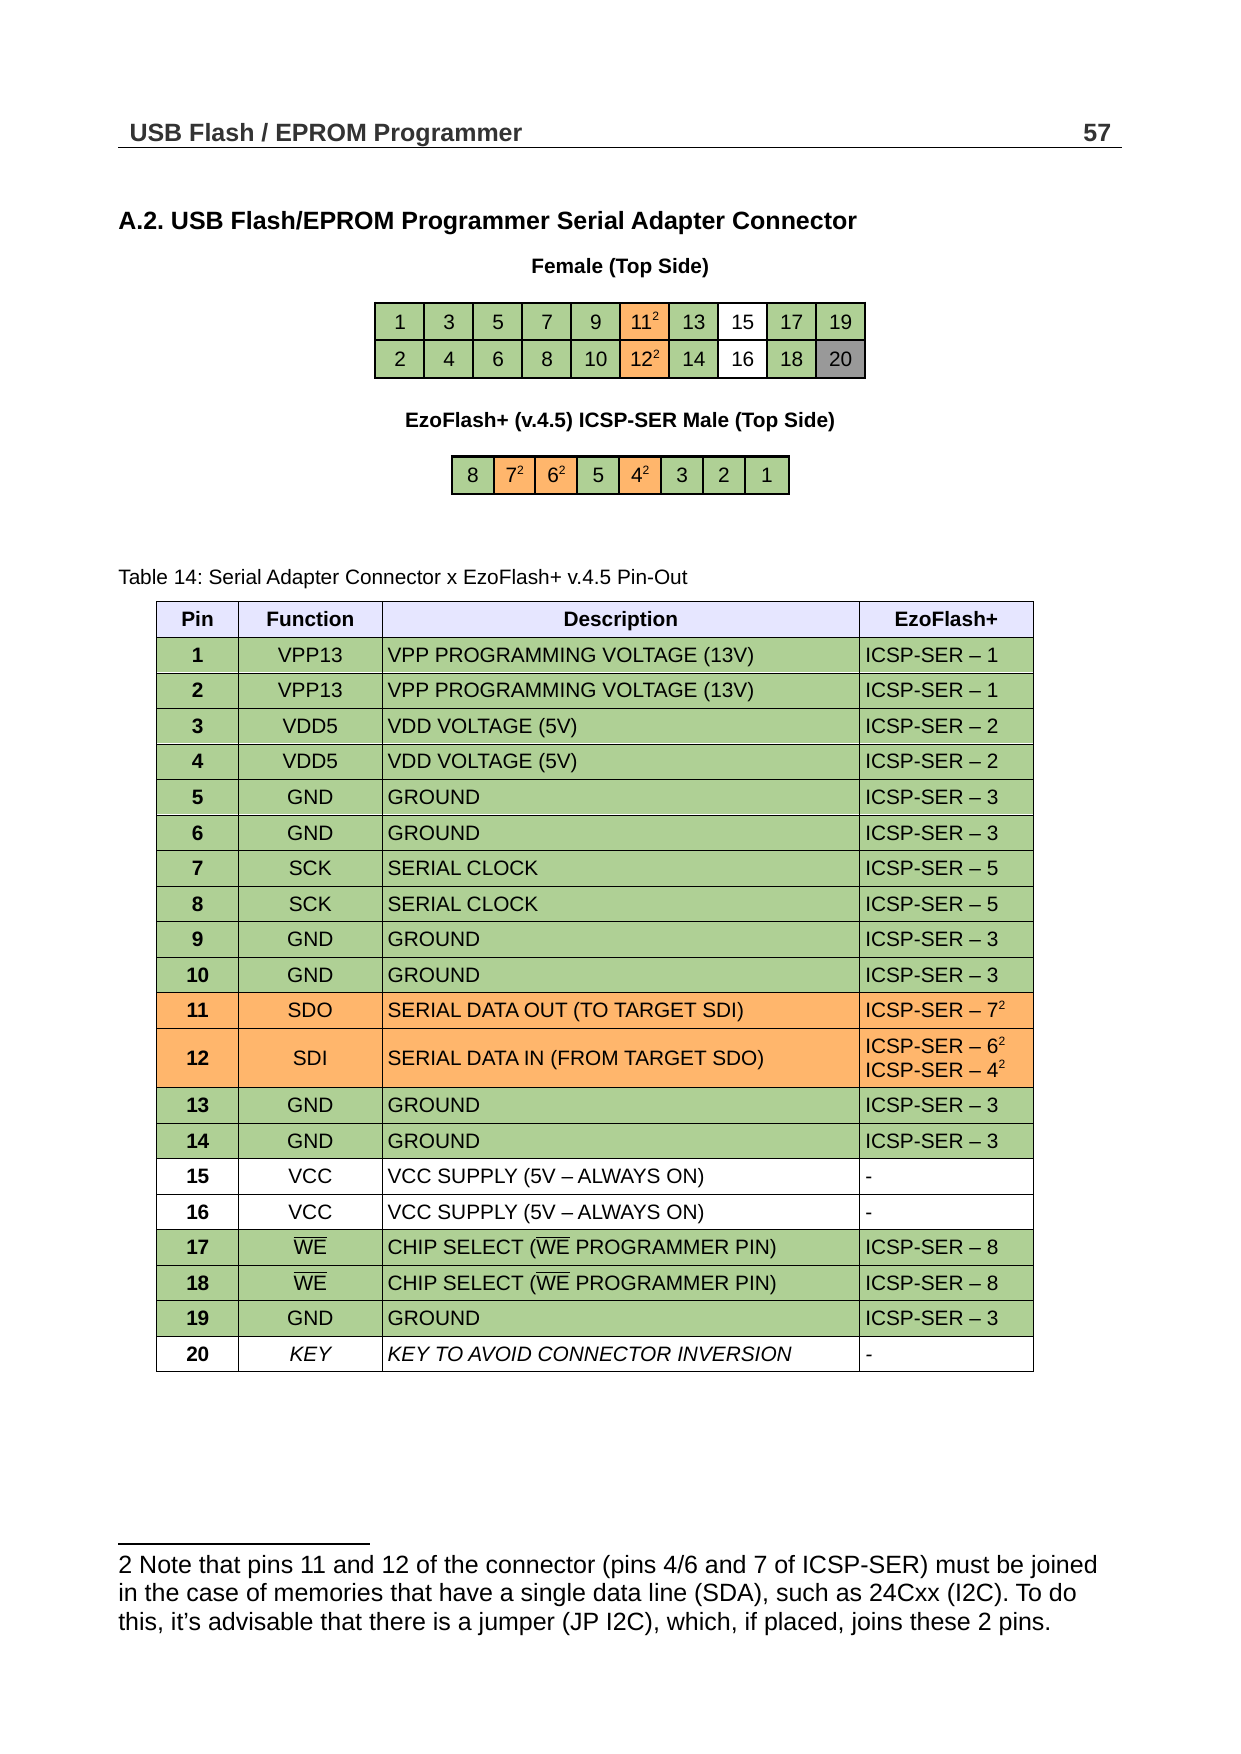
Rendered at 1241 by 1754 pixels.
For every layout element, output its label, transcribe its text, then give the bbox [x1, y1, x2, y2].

table_cell ICSP-SER – 3 [860, 1301, 1033, 1336]
table_header 8 [453, 458, 493, 493]
table_cell ICSP-SER – 3 [860, 1124, 1033, 1158]
table_cell GND [239, 1301, 382, 1336]
table_cell 14 [157, 1124, 238, 1158]
table_header 2 [704, 458, 744, 493]
table_cell VDD5 [239, 709, 382, 743]
table_cell VCC SUPPLY (5V – ALWAYS ON) [383, 1159, 859, 1194]
table_cell ICSP-SER – 3 [860, 780, 1033, 814]
table_cell GND [239, 816, 382, 850]
table_cell 5 [157, 780, 238, 814]
table_cell SERIAL CLOCK [383, 887, 859, 921]
table_cell GROUND [383, 958, 859, 992]
table_cell KEY [239, 1337, 382, 1371]
table_cell 16 [719, 341, 766, 377]
table_cell ICSP-SER – 5 [860, 887, 1033, 921]
table_cell 13 [157, 1088, 238, 1123]
table_cell CHIP SELECT (WE PROGRAMMER PIN) [383, 1230, 859, 1265]
table_cell ICSP-SER – 2 [860, 745, 1033, 779]
table_cell SDI [239, 1029, 382, 1087]
table_header 5 [578, 458, 618, 493]
table_cell 9 [157, 922, 238, 957]
table_cell ICSP-SER – 3 [860, 816, 1033, 850]
table_header Pin [157, 602, 238, 637]
table_cell ICSP-SER – 3 [860, 958, 1033, 992]
table_cell 18 [768, 341, 815, 377]
table_cell 15 [157, 1159, 238, 1194]
table_cell SERIAL DATA IN (FROM TARGET SDO) [383, 1029, 859, 1087]
table_cell ICSP-SER – 8 [860, 1230, 1033, 1265]
table_cell VDD VOLTAGE (5V) [383, 709, 859, 743]
table_cell VCC [239, 1195, 382, 1229]
table_cell ICSP-SER – 62 ICSP-SER – 42 [860, 1029, 1033, 1087]
table_header 13 [670, 304, 717, 339]
table_cell ICSP-SER – 5 [860, 851, 1033, 886]
table_cell 7 [157, 851, 238, 886]
table_header 72 [495, 458, 534, 493]
table_cell 1 [157, 638, 238, 672]
table_cell - [860, 1195, 1033, 1229]
text A.2. USB Flash/EPROM Programmer Serial Adapter Connector [118, 206, 1122, 235]
table_cell GND [239, 958, 382, 992]
table_cell SCK [239, 851, 382, 886]
table_cell GROUND [383, 780, 859, 814]
table_cell GND [239, 1088, 382, 1123]
table_header Description [383, 602, 859, 637]
table_header 112 [621, 304, 668, 339]
table_cell 19 [157, 1301, 238, 1336]
table_cell GND [239, 780, 382, 814]
table_cell ICSP-SER – 1 [860, 674, 1033, 708]
text Table 14: Serial Adapter Connector x EzoFlash+ v.4.5 Pin-Out [118, 565, 1122, 589]
table_cell ICSP-SER – 2 [860, 709, 1033, 743]
table_header 19 [817, 304, 864, 339]
table_cell WE [239, 1266, 382, 1300]
text EzoFlash+ (v.4.5) ICSP-SER Male (Top Side) [118, 407, 1122, 431]
table_header EzoFlash+ [860, 602, 1033, 637]
table_cell KEY TO AVOID CONNECTOR INVERSION [383, 1337, 859, 1371]
table_cell VPP13 [239, 674, 382, 708]
table_cell - [860, 1159, 1033, 1194]
table_header 5 [474, 304, 521, 339]
table_cell VCC SUPPLY (5V – ALWAYS ON) [383, 1195, 859, 1229]
table_cell 18 [157, 1266, 238, 1300]
table_header 15 [719, 304, 766, 339]
table_cell 14 [670, 341, 717, 377]
table_header 42 [620, 458, 660, 493]
table_cell 20 [817, 341, 864, 377]
table_cell 8 [157, 887, 238, 921]
table_cell SDO [239, 993, 382, 1028]
table_cell ICSP-SER – 7 [860, 993, 1033, 1028]
table_cell SERIAL DATA OUT (TO TARGET SDI) [383, 993, 859, 1028]
table_cell GROUND [383, 1301, 859, 1336]
table_header 3 [425, 304, 472, 339]
table_cell WE [239, 1230, 382, 1265]
table_cell VPP PROGRAMMING VOLTAGE (13V) [383, 638, 859, 672]
table_cell GROUND [383, 1124, 859, 1158]
table_header 3 [662, 458, 702, 493]
table_cell - [860, 1337, 1033, 1371]
table_cell 10 [572, 341, 619, 377]
table_cell SERIAL CLOCK [383, 851, 859, 886]
table_cell 3 [157, 709, 238, 743]
table_cell 6 [157, 816, 238, 850]
table_cell 4 [425, 341, 472, 377]
table_cell GROUND [383, 816, 859, 850]
table_header 1 [746, 458, 788, 493]
table_cell ICSP-SER – 3 [860, 1088, 1033, 1123]
table_header Function [239, 602, 382, 637]
table_cell 4 [157, 745, 238, 779]
table_header 9 [572, 304, 619, 339]
table_cell GROUND [383, 1088, 859, 1123]
table_cell GND [239, 922, 382, 957]
table_header 1 [376, 304, 423, 339]
table_cell 16 [157, 1195, 238, 1229]
table_header 17 [768, 304, 815, 339]
table_cell VPP PROGRAMMING VOLTAGE (13V) [383, 674, 859, 708]
table_cell 17 [157, 1230, 238, 1265]
table_cell 11 [157, 993, 238, 1028]
table_header 62 [536, 458, 576, 493]
table_cell 122 [621, 341, 668, 377]
text Female (Top Side) [118, 254, 1122, 278]
table_cell VPP13 [239, 638, 382, 672]
table_cell GND [239, 1124, 382, 1158]
table_cell 6 [474, 341, 521, 377]
table_cell SCK [239, 887, 382, 921]
table_cell 12 [157, 1029, 238, 1087]
table_cell 10 [157, 958, 238, 992]
table_cell ICSP-SER – 3 [860, 922, 1033, 957]
table_cell 2 [157, 674, 238, 708]
table_cell 2 [376, 341, 423, 377]
table_cell 8 [523, 341, 570, 377]
table_cell GROUND [383, 922, 859, 957]
table_cell VDD VOLTAGE (5V) [383, 745, 859, 779]
table_cell CHIP SELECT (WE PROGRAMMER PIN) [383, 1266, 859, 1300]
table_cell ICSP-SER – 8 [860, 1266, 1033, 1300]
table_cell ICSP-SER – 1 [860, 638, 1033, 672]
table_header 7 [523, 304, 570, 339]
table_cell VCC [239, 1159, 382, 1194]
table_cell 20 [157, 1337, 238, 1371]
table_cell VDD5 [239, 745, 382, 779]
